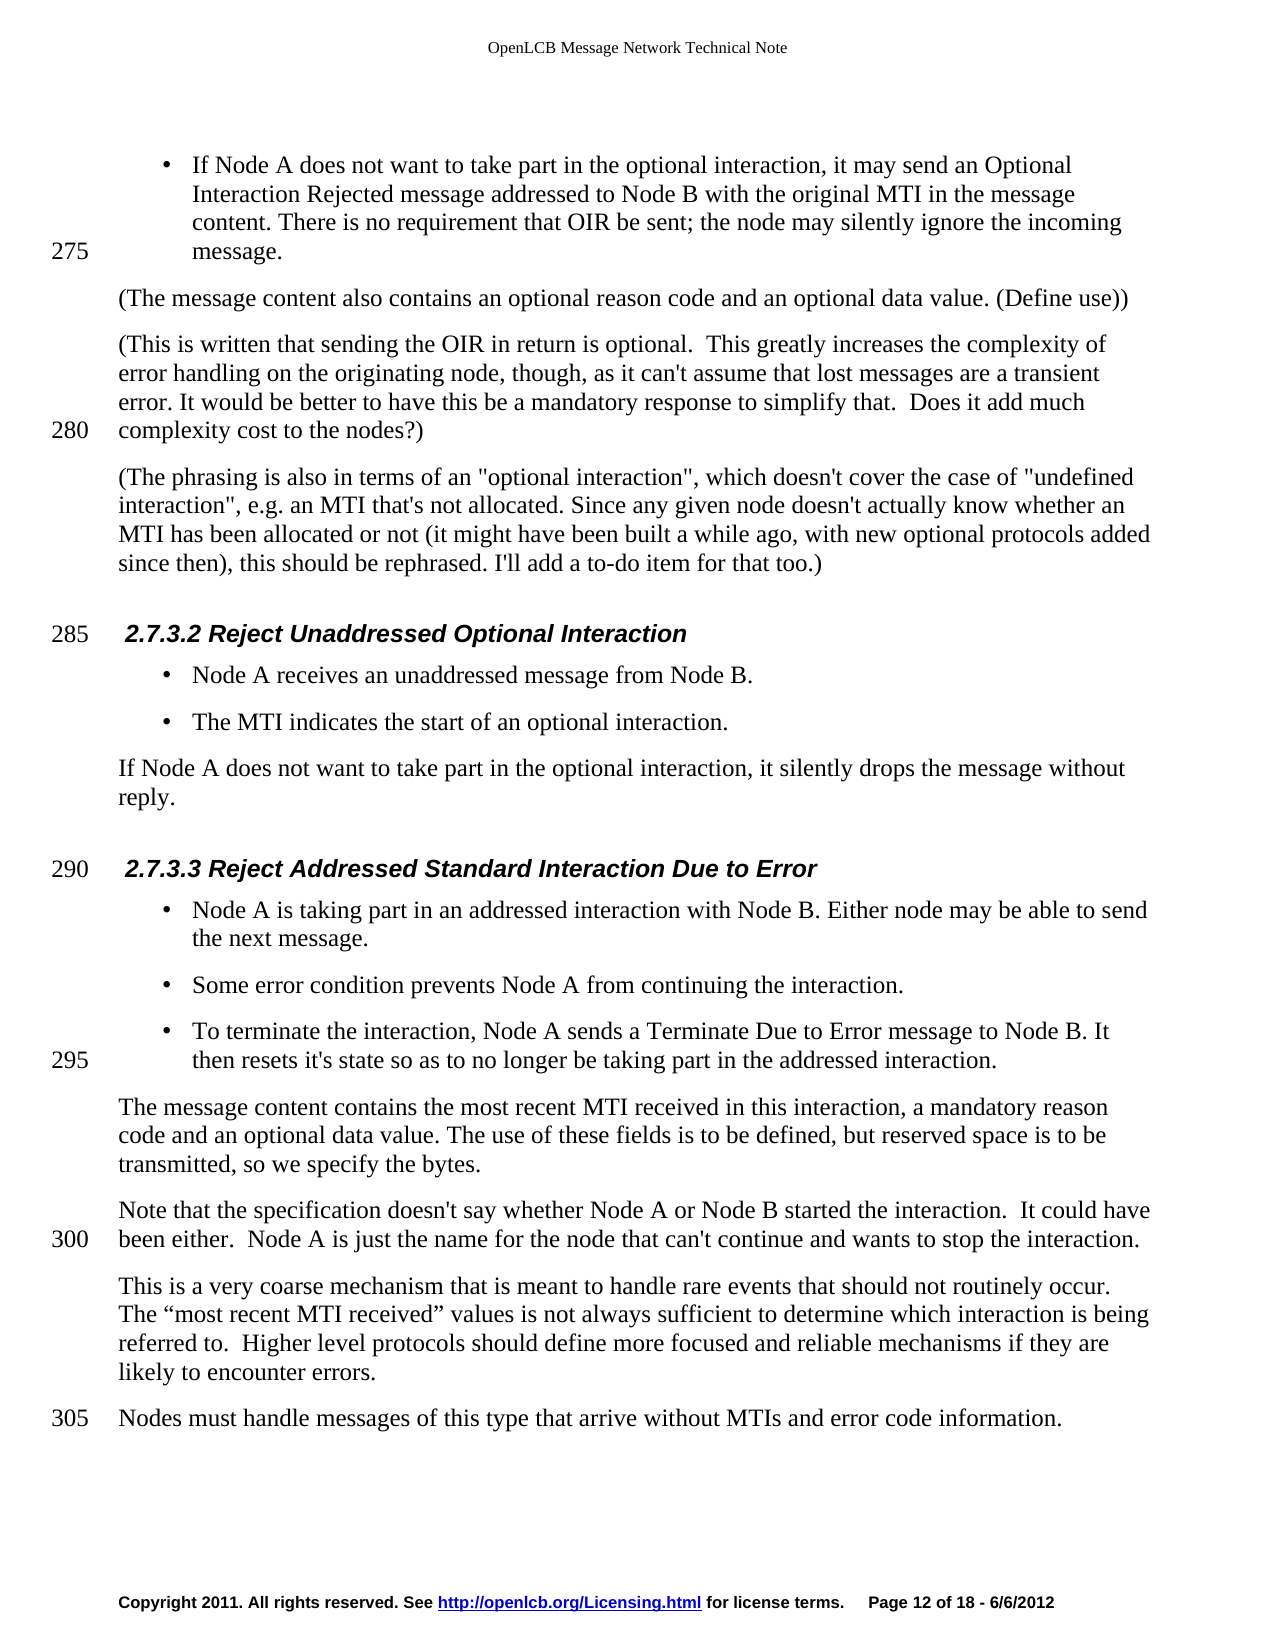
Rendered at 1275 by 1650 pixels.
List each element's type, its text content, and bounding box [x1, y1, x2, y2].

text (The phrasing is also in terms of an "optional interaction", which doesn't cover the case of "undefined interaction", e.g. an MTI that's not allocated. Since any given node doesn't actually know whether an MTI has been allocated or not (it might have been built a while ago, with new optional protocols added since then), this should be rephrased. I'll add a to-do item for that too.) [118, 462, 1157, 577]
list Node A is taking part in an addressed interaction with Node B. Either node may be able to send the next message. [162, 895, 1157, 952]
text This is a very coarse mechanism that is meant to handle rare events that should not routinely occur. The “most recent MTI received” values is not always sufficient to determine which interaction is being referred to. Higher level protocols should define more focused and reliable mechanisms if they are likely to encounter errors. [118, 1271, 1157, 1386]
subtitle Reject Unaddressed Optional Interaction [118, 619, 1157, 648]
list To terminate the interaction, Node A sends a Terminate Due to Error message to Node B. It then resets it's state so as to no longer be taking part in the addressed interaction. [162, 1016, 1157, 1074]
list If Node A does not want to take part in the optional interaction, it may send an Optional Interaction Rejected message addressed to Node B with the original MTI in the message content. There is no requirement that OIR be sent; the node may silently ignore the incoming message. [162, 150, 1157, 265]
list Node A receives an unaddressed message from Node B. [162, 661, 1157, 689]
text (The message content also contains an optional reason code and an optional data value. (Define use)) [118, 283, 1157, 311]
list Some error condition prevents Node A from continuing the interaction. [162, 970, 1157, 999]
list The MTI indicates the start of an optional interaction. [162, 707, 1157, 736]
text The message content contains the most recent MTI received in this interaction, a mandatory reason code and an optional data value. The use of these fields is to be defined, but reserved space is to be transmitted, so we specify the bytes. [118, 1092, 1157, 1178]
subtitle Reject Addressed Standard Interaction Due to Error [118, 854, 1157, 882]
text Note that the specification doesn't say whether Node A or Node B started the interaction. It could have been either. Node A is just the name for the node that can't continue and wants to stop the interaction. [118, 1196, 1157, 1253]
text If Node A does not want to take part in the optional interaction, it silently drops the message without reply. [118, 753, 1157, 811]
text Nodes must handle messages of this type that arrive without MTIs and error code information. [118, 1403, 1157, 1432]
text (This is written that sending the OIR in return is optional. This greatly increases the complexity of error handling on the originating node, though, as it can't assume that lost messages are a transient error. It would be better to have this be a mandatory response to simplify that. Does it add much complexity cost to the nodes?) [118, 329, 1157, 444]
